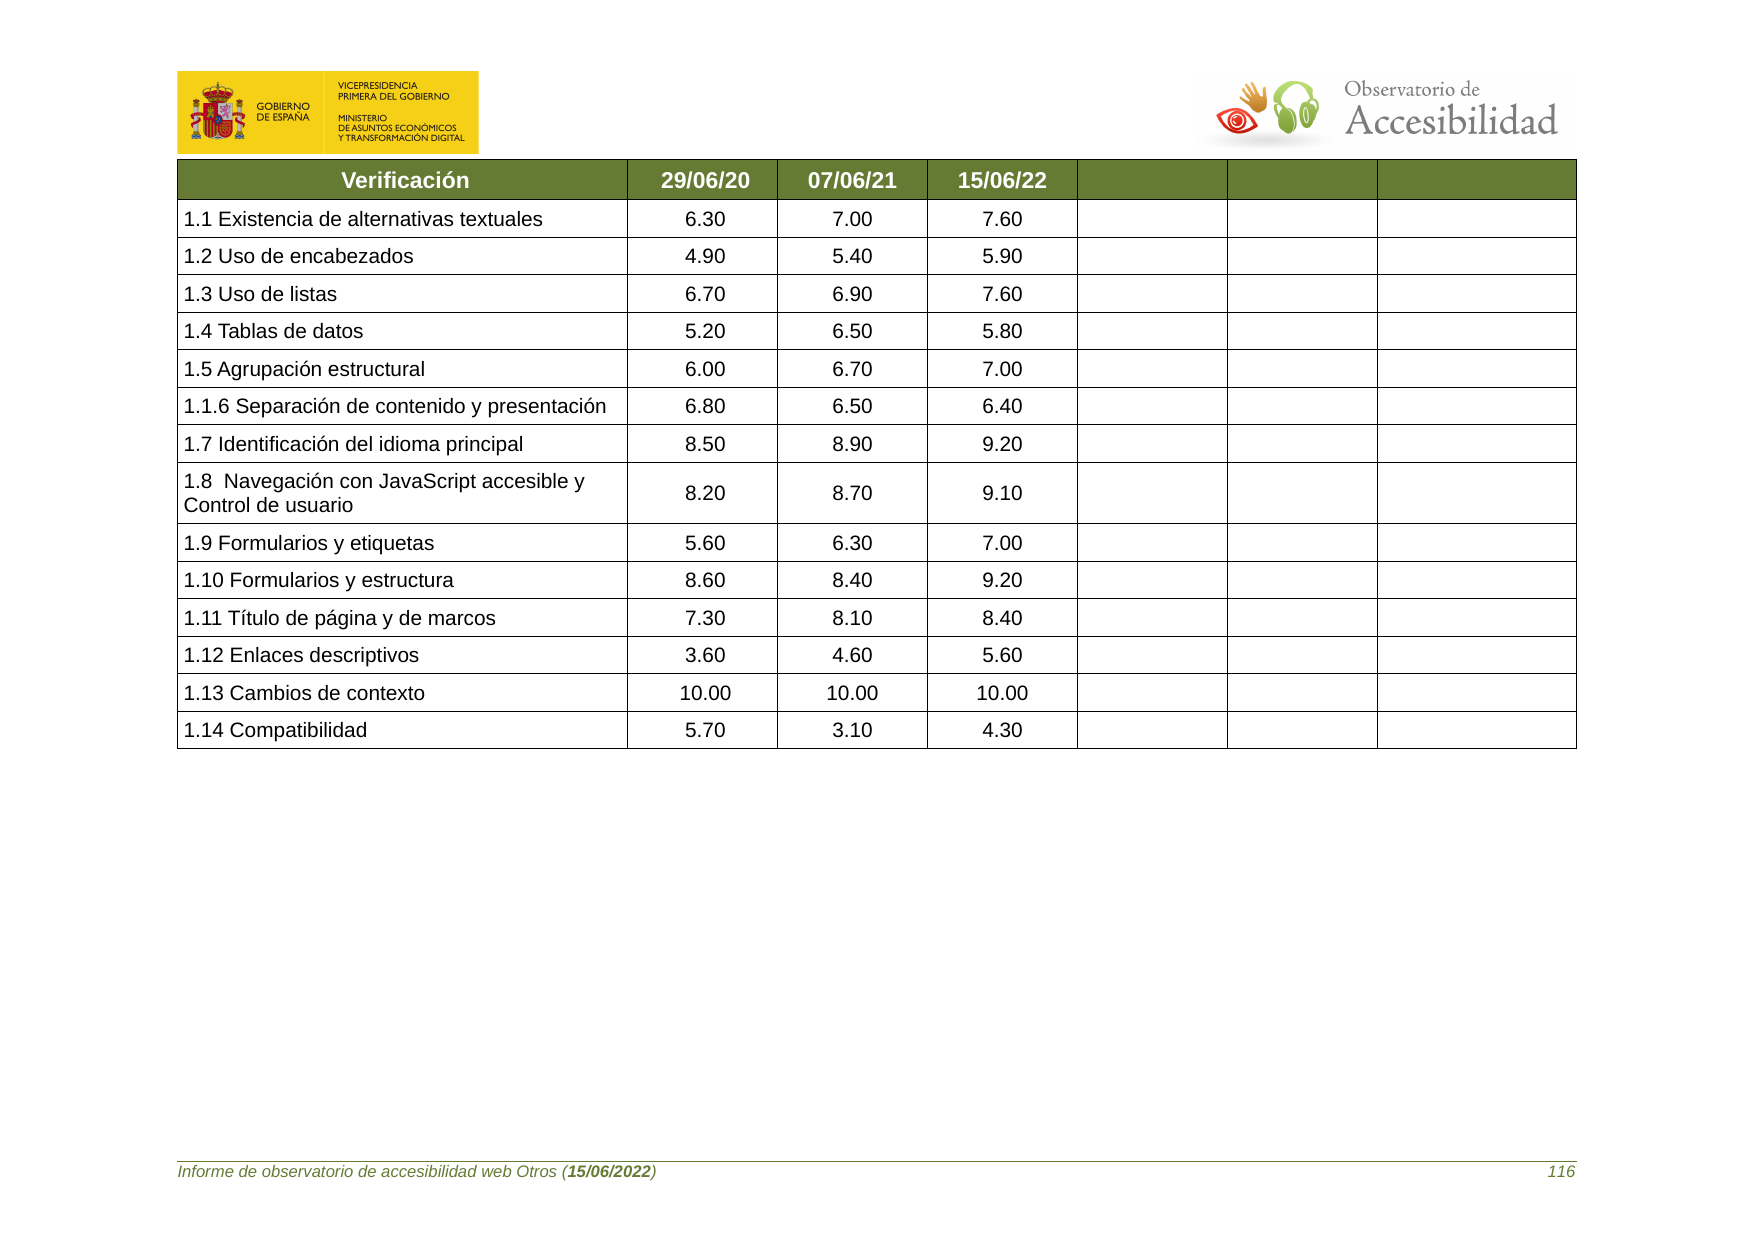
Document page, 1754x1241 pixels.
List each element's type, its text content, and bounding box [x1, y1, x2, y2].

table_cell [1228, 425, 1377, 462]
table_cell 1.4 Tablas de datos [178, 313, 627, 349]
table_cell [1378, 313, 1576, 349]
table_cell 8.60 [628, 562, 777, 598]
table_cell 7.00 [778, 200, 927, 237]
table_cell [1078, 388, 1227, 424]
table_cell 6.50 [778, 388, 927, 424]
table_cell [1078, 562, 1227, 598]
table_cell 7.00 [928, 524, 1077, 561]
table_cell 10.00 [928, 674, 1077, 711]
table_cell [1378, 238, 1576, 274]
table_cell 1.3 Uso de listas [178, 275, 627, 312]
table_cell 1.11 Título de página y de marcos [178, 599, 627, 636]
table_cell [1378, 275, 1576, 312]
table_cell 1.2 Uso de encabezados [178, 238, 627, 274]
table_cell 1.12 Enlaces descriptivos [178, 637, 627, 673]
table_cell [1078, 674, 1227, 711]
table_cell 5.60 [628, 524, 777, 561]
table_cell 7.60 [928, 200, 1077, 237]
table_cell 7.30 [628, 599, 777, 636]
table_cell [1228, 712, 1377, 748]
table_cell [1378, 599, 1576, 636]
table_cell [1078, 425, 1227, 462]
table_header [1378, 160, 1576, 199]
table_cell [1078, 275, 1227, 312]
table_cell 7.00 [928, 350, 1077, 387]
table_cell 5.90 [928, 238, 1077, 274]
table_cell 8.50 [628, 425, 777, 462]
table_header 29/06/20 [628, 160, 777, 199]
table_cell 5.70 [628, 712, 777, 748]
table_cell [1228, 562, 1377, 598]
table_cell [1228, 238, 1377, 274]
table_header Verificación [178, 160, 627, 199]
table_cell 1.10 Formularios y estructura [178, 562, 627, 598]
table_cell 1.14 Compatibilidad [178, 712, 627, 748]
table_cell [1228, 388, 1377, 424]
table_cell 1.5 Agrupación estructural [178, 350, 627, 387]
table_cell [1078, 463, 1227, 523]
table_cell 9.20 [928, 562, 1077, 598]
table_cell [1078, 712, 1227, 748]
table_cell [1228, 637, 1377, 673]
table_cell 6.40 [928, 388, 1077, 424]
picture [177, 71, 479, 154]
table_cell 4.60 [778, 637, 927, 673]
table_header 15/06/22 [928, 160, 1077, 199]
table_cell 6.30 [778, 524, 927, 561]
table_cell [1228, 674, 1377, 711]
table_cell [1078, 238, 1227, 274]
table_cell 1.1.6 Separación de contenido y presentación [178, 388, 627, 424]
table_cell [1078, 637, 1227, 673]
table_cell [1228, 200, 1377, 237]
table_cell 6.90 [778, 275, 927, 312]
table_cell [1378, 524, 1576, 561]
table_cell [1378, 463, 1576, 523]
table_cell 7.60 [928, 275, 1077, 312]
table_cell 3.10 [778, 712, 927, 748]
table_cell [1378, 674, 1576, 711]
table_cell 4.90 [628, 238, 777, 274]
table_cell [1228, 524, 1377, 561]
picture [1196, 72, 1572, 154]
table_header [1078, 160, 1227, 199]
table_cell 8.40 [778, 562, 927, 598]
table_cell 5.20 [628, 313, 777, 349]
table_cell 10.00 [778, 674, 927, 711]
table_header [1228, 160, 1377, 199]
table_cell [1228, 275, 1377, 312]
table_cell 6.70 [628, 275, 777, 312]
table_cell 1.1 Existencia de alternativas textuales [178, 200, 627, 237]
table_cell 10.00 [628, 674, 777, 711]
table_cell 1.7 Identificación del idioma principal [178, 425, 627, 462]
table_cell 9.20 [928, 425, 1077, 462]
table_cell 5.40 [778, 238, 927, 274]
table_cell [1228, 350, 1377, 387]
table_cell 8.10 [778, 599, 927, 636]
table_cell [1378, 350, 1576, 387]
table_cell [1378, 562, 1576, 598]
table_cell [1378, 425, 1576, 462]
table_cell [1228, 599, 1377, 636]
table_cell 8.90 [778, 425, 927, 462]
table_cell [1078, 313, 1227, 349]
table_cell 5.60 [928, 637, 1077, 673]
table_cell 1.8 Navegación con JavaScript accesible y Control de usuario [178, 463, 627, 523]
table_cell [1378, 712, 1576, 748]
table_cell 5.80 [928, 313, 1077, 349]
table_cell 6.30 [628, 200, 777, 237]
table_cell [1078, 350, 1227, 387]
table_cell [1228, 463, 1377, 523]
table_cell 8.40 [928, 599, 1077, 636]
table_header 07/06/21 [778, 160, 927, 199]
table_cell 6.00 [628, 350, 777, 387]
table_cell 1.13 Cambios de contexto [178, 674, 627, 711]
table_cell [1378, 637, 1576, 673]
table_cell [1378, 388, 1576, 424]
table_cell 8.20 [628, 463, 777, 523]
table_cell 6.80 [628, 388, 777, 424]
table_cell 6.70 [778, 350, 927, 387]
table_cell [1078, 524, 1227, 561]
table_cell [1378, 200, 1576, 237]
table_cell [1078, 599, 1227, 636]
table_cell 4.30 [928, 712, 1077, 748]
table_cell 3.60 [628, 637, 777, 673]
table_cell 6.50 [778, 313, 927, 349]
table_cell 1.9 Formularios y etiquetas [178, 524, 627, 561]
table_cell [1228, 313, 1377, 349]
table_cell [1078, 200, 1227, 237]
table_cell 9.10 [928, 463, 1077, 523]
table_cell 8.70 [778, 463, 927, 523]
